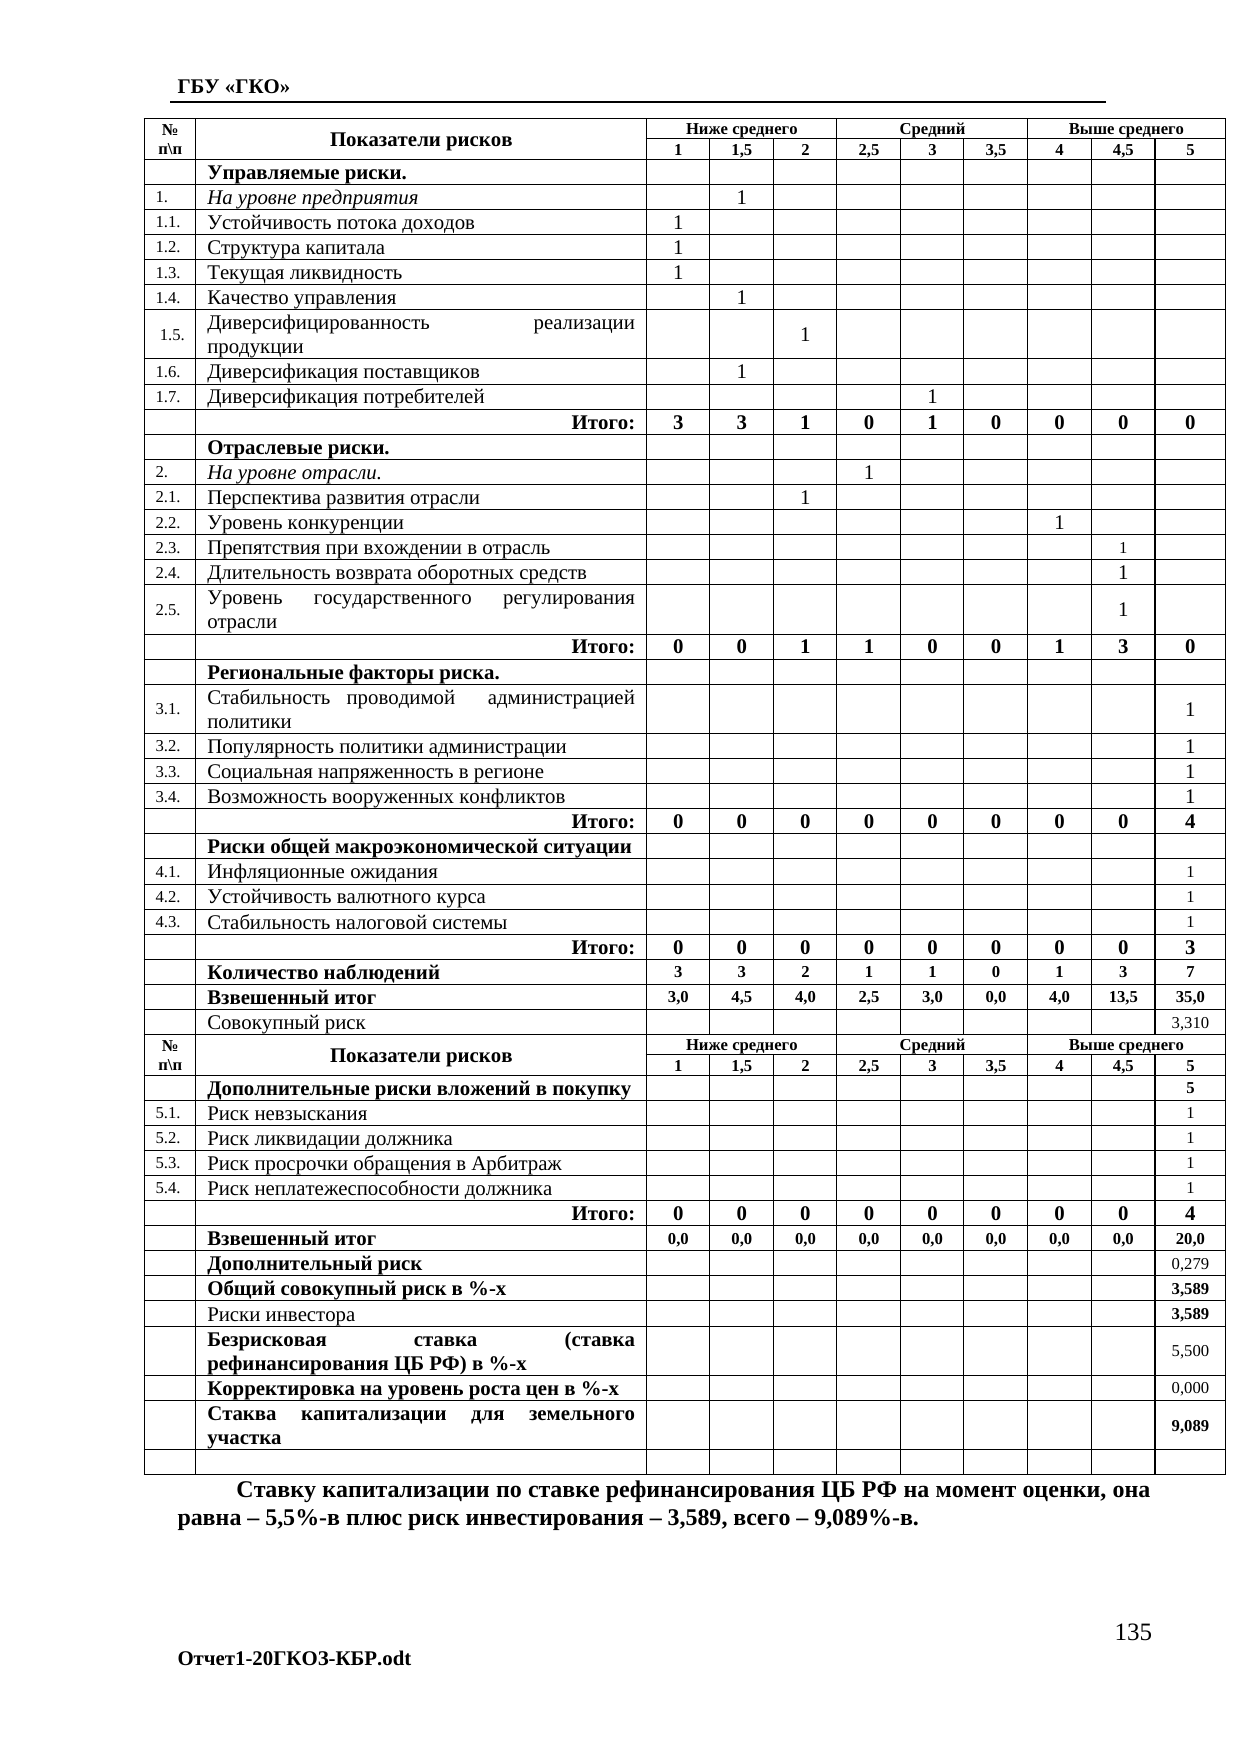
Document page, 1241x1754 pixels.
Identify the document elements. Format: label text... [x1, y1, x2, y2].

table_cell [837, 1126, 900, 1150]
table_cell [964, 560, 1027, 584]
table_cell [1092, 310, 1154, 358]
table_cell [901, 160, 963, 184]
table_cell 1 [901, 410, 963, 434]
table_cell Управляемые риски. [196, 160, 646, 184]
table_cell [837, 385, 900, 408]
table_cell [710, 759, 773, 783]
table_cell 2,5 [837, 1055, 900, 1074]
table_cell [964, 585, 1027, 633]
table_cell 1 [1028, 960, 1091, 984]
table_cell [901, 1401, 963, 1449]
table_cell 3.1. [145, 685, 195, 733]
table_cell [774, 1010, 836, 1034]
table_cell 0,0 [1028, 1226, 1091, 1250]
table_cell [901, 260, 963, 284]
table_cell [901, 460, 963, 484]
table_cell [145, 1450, 195, 1474]
table_cell [647, 1401, 709, 1449]
table_cell [964, 160, 1027, 184]
table_cell Стаква капитализации для земельного участка [196, 1401, 646, 1449]
table_cell [837, 510, 900, 534]
table_cell 1 [1028, 510, 1091, 534]
table_cell [774, 1327, 836, 1375]
table_cell [774, 1450, 836, 1474]
table_cell [647, 359, 709, 383]
table_cell [837, 885, 900, 908]
table_cell 0 [647, 635, 709, 658]
table_cell 3,5 [964, 139, 1027, 158]
table_cell [837, 235, 900, 259]
table_cell [1028, 359, 1091, 383]
table_cell 1 [1156, 784, 1225, 808]
table_cell [647, 859, 709, 883]
table_cell [1028, 435, 1091, 459]
table_cell [1156, 385, 1225, 408]
table_cell [837, 435, 900, 459]
table_cell Риск просрочки обращения в Арбитраж [196, 1151, 646, 1175]
table_cell [964, 834, 1027, 858]
table_cell [647, 535, 709, 559]
table_cell [1028, 285, 1091, 309]
table_cell [647, 1327, 709, 1375]
table_cell [1028, 660, 1091, 684]
table_cell [837, 759, 900, 783]
table_cell [774, 510, 836, 534]
table_cell 0,0 [647, 1226, 709, 1250]
table_cell 5.1. [145, 1101, 195, 1125]
table_cell [710, 435, 773, 459]
table_cell 2,5 [837, 985, 900, 1009]
table_cell 3.2. [145, 734, 195, 758]
table_cell 0 [964, 1201, 1027, 1225]
table_cell 1,5 [710, 1055, 773, 1074]
table_cell Риск невзыскания [196, 1101, 646, 1125]
table_cell 4 [1156, 1201, 1225, 1225]
table_cell 2.1. [145, 485, 195, 509]
table_cell [964, 1376, 1027, 1400]
table_cell [1092, 759, 1154, 783]
table_cell 0,279 [1156, 1251, 1225, 1275]
table_cell Корректировка на уровень роста цен в %-х [196, 1376, 646, 1400]
table_cell Средний [837, 1035, 1027, 1054]
table_cell [1092, 285, 1154, 309]
table_cell 3,0 [647, 985, 709, 1009]
table_cell 0 [837, 809, 900, 833]
table_cell [145, 809, 195, 833]
table_cell 0 [1092, 410, 1154, 434]
table_cell [710, 1450, 773, 1474]
table_cell [647, 460, 709, 484]
table_cell [1028, 1450, 1091, 1474]
table_cell 0 [774, 1201, 836, 1225]
table_cell 1 [1092, 585, 1154, 633]
table_cell 1 [647, 139, 709, 158]
table_cell [901, 1251, 963, 1275]
table_cell [901, 185, 963, 209]
table_cell 1.2. [145, 235, 195, 259]
table_cell Устойчивость потока доходов [196, 210, 646, 234]
table_cell [901, 784, 963, 808]
table_cell [774, 260, 836, 284]
table_cell [1028, 535, 1091, 559]
table_cell 1.5. [145, 310, 195, 358]
table_cell 0 [837, 1201, 900, 1225]
table_cell [774, 759, 836, 783]
table_cell [837, 535, 900, 559]
table_cell Текущая ликвидность [196, 260, 646, 284]
table_cell [901, 1450, 963, 1474]
table_cell [837, 734, 900, 758]
table_cell 1.7. [145, 385, 195, 408]
table_cell [774, 1126, 836, 1150]
table_header Средний [837, 119, 1027, 138]
table_header № п\п [145, 119, 195, 158]
table_cell [774, 859, 836, 883]
table_cell [710, 1076, 773, 1099]
table_cell [901, 235, 963, 259]
table_cell Устойчивость валютного курса [196, 885, 646, 908]
table_cell [964, 359, 1027, 383]
table_cell [964, 310, 1027, 358]
table_cell 4,0 [1028, 985, 1091, 1009]
table_cell [1092, 784, 1154, 808]
table_cell 0,0 [710, 1226, 773, 1250]
table_cell 7 [1156, 960, 1225, 984]
table_cell Итого: [196, 635, 646, 658]
table_cell [647, 310, 709, 358]
table_cell [1156, 210, 1225, 234]
table_cell [1092, 460, 1154, 484]
table_cell [145, 985, 195, 1009]
table_cell Взвешенный итог [196, 1226, 646, 1250]
table_cell [1028, 560, 1091, 584]
table_cell [774, 885, 836, 908]
table_cell Диверсификация потребителей [196, 385, 646, 408]
table_cell [710, 160, 773, 184]
table_cell [1092, 1010, 1154, 1034]
table_cell [647, 910, 709, 934]
table_cell [964, 784, 1027, 808]
table_cell [901, 585, 963, 633]
table_cell [901, 1076, 963, 1099]
table_cell [647, 160, 709, 184]
table_cell 0,0 [1092, 1226, 1154, 1250]
table_cell [901, 210, 963, 234]
table_cell 4.3. [145, 910, 195, 934]
table_cell [901, 759, 963, 783]
table_cell Региональные факторы риска. [196, 660, 646, 684]
table_cell 3,0 [901, 985, 963, 1009]
table_cell 2.5. [145, 585, 195, 633]
table_cell [964, 1251, 1027, 1275]
table_cell [774, 585, 836, 633]
table_cell [837, 310, 900, 358]
table_cell 0 [647, 1201, 709, 1225]
table_cell 0 [1156, 635, 1225, 658]
table_cell 1 [1092, 560, 1154, 584]
table_cell [710, 1126, 773, 1150]
table_cell [901, 435, 963, 459]
table_cell [837, 685, 900, 733]
table_cell [710, 1301, 773, 1326]
table_cell [1028, 1251, 1091, 1275]
table_cell 35,0 [1156, 985, 1225, 1009]
table_cell [964, 1126, 1027, 1150]
table_cell [774, 435, 836, 459]
table_cell 4,5 [1092, 139, 1154, 158]
table_cell [196, 1450, 646, 1474]
table_cell Риск неплатежеспособности должника [196, 1176, 646, 1200]
table_cell [837, 859, 900, 883]
table_cell [647, 1076, 709, 1099]
table_cell 5.3. [145, 1151, 195, 1175]
table_cell 3.4. [145, 784, 195, 808]
table_cell [1156, 285, 1225, 309]
table_cell [1028, 310, 1091, 358]
table_cell [837, 1450, 900, 1474]
table_cell [964, 435, 1027, 459]
table_cell [145, 935, 195, 959]
table_cell [1028, 460, 1091, 484]
table_cell 0 [964, 960, 1027, 984]
table_cell [710, 1376, 773, 1400]
table_cell 1 [774, 310, 836, 358]
table_cell На уровне отрасли. [196, 460, 646, 484]
table_cell [964, 660, 1027, 684]
table_cell [901, 685, 963, 733]
table_cell [145, 1076, 195, 1099]
table_cell [837, 1101, 900, 1125]
table_cell [710, 260, 773, 284]
table_cell [901, 834, 963, 858]
table_cell 1.4. [145, 285, 195, 309]
table_cell [710, 210, 773, 234]
table_cell 0,0 [964, 985, 1027, 1009]
table_cell Дополнительный риск [196, 1251, 646, 1275]
table_cell [901, 1376, 963, 1400]
table_cell [145, 1276, 195, 1300]
table_cell 5 [1156, 1055, 1225, 1074]
table_header Ниже среднего [647, 119, 836, 138]
table_cell [647, 1151, 709, 1175]
table_cell 0 [901, 935, 963, 959]
table_cell [647, 1450, 709, 1474]
table_cell [1092, 1176, 1154, 1200]
table_cell [1092, 210, 1154, 234]
table_cell Качество управления [196, 285, 646, 309]
table_cell [647, 834, 709, 858]
table_cell Возможность вооруженных конфликтов [196, 784, 646, 808]
table_cell [1156, 185, 1225, 209]
table_cell Инфляционные ожидания [196, 859, 646, 883]
table_cell [1028, 685, 1091, 733]
table_cell 20,0 [1156, 1226, 1225, 1250]
table_cell [710, 1327, 773, 1375]
table_cell [964, 1450, 1027, 1474]
table_cell [901, 535, 963, 559]
table_cell Препятствия при вхождении в отрасль [196, 535, 646, 559]
table_cell [774, 1251, 836, 1275]
table_cell [774, 160, 836, 184]
table_cell [774, 1176, 836, 1200]
table_cell [1092, 885, 1154, 908]
table_cell 4 [1156, 809, 1225, 833]
table_cell [774, 385, 836, 408]
table_cell [964, 210, 1027, 234]
table_cell Совокупный риск [196, 1010, 646, 1034]
table_cell 1 [774, 485, 836, 509]
table_cell [964, 235, 1027, 259]
table_cell [1028, 910, 1091, 934]
table_cell [1028, 235, 1091, 259]
table_cell 1 [1156, 759, 1225, 783]
table_cell [647, 885, 709, 908]
table_cell [837, 185, 900, 209]
table_cell [1156, 1450, 1225, 1474]
table_cell [647, 510, 709, 534]
table_cell [1156, 359, 1225, 383]
table_cell 5,500 [1156, 1327, 1225, 1375]
table_cell [1092, 359, 1154, 383]
table_cell 9,089 [1156, 1401, 1225, 1449]
table_cell [901, 485, 963, 509]
table_cell [647, 685, 709, 733]
table_cell [710, 560, 773, 584]
table_cell [901, 1151, 963, 1175]
table_cell [901, 910, 963, 934]
table_cell [774, 1376, 836, 1400]
table_cell [1028, 1076, 1091, 1099]
table_cell [647, 660, 709, 684]
table_cell 4 [1028, 139, 1091, 158]
table_cell 3,5 [964, 1055, 1027, 1074]
table_cell [774, 359, 836, 383]
table_cell 4.1. [145, 859, 195, 883]
table_cell [710, 1151, 773, 1175]
table_cell 0 [837, 935, 900, 959]
table_cell [1156, 160, 1225, 184]
table_cell На уровне предприятия [196, 185, 646, 209]
table_cell [1028, 1301, 1091, 1326]
table_cell [1156, 510, 1225, 534]
table_cell 0 [1028, 935, 1091, 959]
table_cell 1 [1156, 859, 1225, 883]
table_cell [901, 1101, 963, 1125]
table_cell 1.6. [145, 359, 195, 383]
table_cell [1092, 685, 1154, 733]
table_cell 3.3. [145, 759, 195, 783]
table_cell 0 [964, 809, 1027, 833]
table_cell [964, 1010, 1027, 1034]
table_cell 2 [774, 960, 836, 984]
table_cell Общий совокупный риск в %-х [196, 1276, 646, 1300]
table_cell 2 [774, 139, 836, 158]
table_cell [1028, 1401, 1091, 1449]
table_cell [1092, 1151, 1154, 1175]
table_cell 3,589 [1156, 1301, 1225, 1326]
table_cell [901, 560, 963, 584]
table_cell 0 [647, 935, 709, 959]
table_cell [647, 1301, 709, 1326]
table_cell [837, 660, 900, 684]
table_cell [710, 784, 773, 808]
table_cell [710, 585, 773, 633]
table_cell [647, 1126, 709, 1150]
table_cell 1 [1156, 1151, 1225, 1175]
table_cell [710, 685, 773, 733]
table_cell [1028, 160, 1091, 184]
table_cell [1156, 535, 1225, 559]
table_cell [1156, 435, 1225, 459]
table_cell 0 [1092, 809, 1154, 833]
table_cell 1 [1156, 910, 1225, 934]
table_cell 1 [1156, 734, 1225, 758]
table_cell [1092, 485, 1154, 509]
table_cell Дополнительные риски вложений в покупку [196, 1076, 646, 1099]
table_cell [710, 859, 773, 883]
table_cell 1 [774, 635, 836, 658]
table_cell Стабильность проводимой администрацией политики [196, 685, 646, 733]
table_cell [710, 310, 773, 358]
table_cell Выше среднего [1028, 1035, 1225, 1054]
table_cell [710, 460, 773, 484]
table_cell [710, 510, 773, 534]
table_cell [647, 285, 709, 309]
table_cell [774, 685, 836, 733]
table_cell [901, 310, 963, 358]
table_cell [1092, 1126, 1154, 1150]
table_cell [901, 859, 963, 883]
table_cell [837, 1327, 900, 1375]
table_cell [145, 635, 195, 658]
table_cell [837, 260, 900, 284]
table_cell Риски общей макроэкономической ситуации [196, 834, 646, 858]
table_cell 0 [774, 809, 836, 833]
table_cell [774, 734, 836, 758]
table_cell 1.1. [145, 210, 195, 234]
table_cell [901, 1126, 963, 1150]
table_cell [837, 485, 900, 509]
table_cell Показатели рисков [196, 1035, 646, 1074]
table_cell [1028, 1327, 1091, 1375]
table_cell 0 [774, 935, 836, 959]
table_cell 1 [1156, 685, 1225, 733]
table_cell [647, 1276, 709, 1300]
table_cell Структура капитала [196, 235, 646, 259]
table_cell 5 [1156, 139, 1225, 158]
table_cell 1 [1156, 885, 1225, 908]
table_cell [647, 784, 709, 808]
table_cell 0 [964, 410, 1027, 434]
table_cell [774, 185, 836, 209]
table_cell [647, 435, 709, 459]
table_cell [1028, 1101, 1091, 1125]
table_cell [647, 1176, 709, 1200]
table_cell [1028, 260, 1091, 284]
table_cell [837, 1301, 900, 1326]
table_cell [145, 1327, 195, 1375]
table_cell [145, 160, 195, 184]
table_cell [647, 1376, 709, 1400]
table_cell [1092, 660, 1154, 684]
table_cell [837, 1401, 900, 1449]
table_cell Итого: [196, 410, 646, 434]
table_cell 2,5 [837, 139, 900, 158]
table_cell [964, 859, 1027, 883]
table_cell [964, 185, 1027, 209]
table_cell 0 [964, 935, 1027, 959]
table_cell 0 [901, 635, 963, 658]
table_cell 0 [647, 809, 709, 833]
table_cell 0 [1092, 935, 1154, 959]
table_cell 1 [837, 635, 900, 658]
table_cell 0 [710, 1201, 773, 1225]
table_cell Уровень государственного регулирования отрасли [196, 585, 646, 633]
table_cell [774, 1151, 836, 1175]
table_cell Итого: [196, 1201, 646, 1225]
table_cell 1 [710, 359, 773, 383]
table_cell 1 [647, 235, 709, 259]
table_cell Уровень конкуренции [196, 510, 646, 534]
table_cell [837, 160, 900, 184]
table_cell Взвешенный итог [196, 985, 646, 1009]
table_cell [1028, 1151, 1091, 1175]
table_cell [964, 460, 1027, 484]
table_cell 0 [710, 635, 773, 658]
table_cell [1028, 585, 1091, 633]
table_cell Количество наблюдений [196, 960, 646, 984]
table_cell [1092, 260, 1154, 284]
table_cell Популярность политики администрации [196, 734, 646, 758]
table_cell [1028, 1376, 1091, 1400]
table_cell [647, 185, 709, 209]
table_cell [1092, 1450, 1154, 1474]
table_cell [964, 910, 1027, 934]
table_cell [837, 585, 900, 633]
table_cell [1156, 485, 1225, 509]
table_cell [647, 1251, 709, 1275]
table_cell [837, 784, 900, 808]
table_cell 1,5 [710, 139, 773, 158]
table_cell [710, 734, 773, 758]
table_cell 3 [647, 410, 709, 434]
table_cell [710, 1010, 773, 1034]
table_cell [964, 485, 1027, 509]
table_cell [964, 1327, 1027, 1375]
table_cell [837, 285, 900, 309]
table_header Выше среднего [1028, 119, 1225, 138]
table_cell [710, 1176, 773, 1200]
table_cell [1028, 859, 1091, 883]
table_cell [1156, 235, 1225, 259]
table_cell 5.4. [145, 1176, 195, 1200]
table_cell [710, 885, 773, 908]
table_cell [1092, 1276, 1154, 1300]
table_cell [710, 660, 773, 684]
table_cell [1092, 859, 1154, 883]
table_cell 0,000 [1156, 1376, 1225, 1400]
table_cell [837, 1076, 900, 1099]
table_cell 3 [1092, 960, 1154, 984]
table_cell [964, 260, 1027, 284]
table_cell [774, 834, 836, 858]
table_cell [145, 1226, 195, 1250]
table_cell [710, 535, 773, 559]
table_cell [1092, 910, 1154, 934]
table_cell [145, 1376, 195, 1400]
table_cell [1156, 260, 1225, 284]
table_cell 1 [837, 460, 900, 484]
table_cell [774, 1101, 836, 1125]
table_cell 4,5 [1092, 1055, 1154, 1074]
table_cell [901, 1301, 963, 1326]
table_cell [837, 1151, 900, 1175]
table_cell [774, 1276, 836, 1300]
table_cell 3 [710, 960, 773, 984]
table_cell [145, 1251, 195, 1275]
table_cell Риск ликвидации должника [196, 1126, 646, 1150]
table_cell [145, 1401, 195, 1449]
table_cell [647, 485, 709, 509]
table_cell 3 [1156, 935, 1225, 959]
table_cell Ниже среднего [647, 1035, 836, 1054]
table_cell 13,5 [1092, 985, 1154, 1009]
table_cell [647, 1101, 709, 1125]
table_cell [710, 1101, 773, 1125]
table_cell Стабильность налоговой системы [196, 910, 646, 934]
table_cell [145, 1301, 195, 1326]
table_cell [901, 660, 963, 684]
table_cell [964, 510, 1027, 534]
table_cell Длительность возврата оборотных средств [196, 560, 646, 584]
table_cell [901, 510, 963, 534]
table_cell [774, 1076, 836, 1099]
table_cell 0 [1028, 1201, 1091, 1225]
table_cell [1092, 385, 1154, 408]
table_cell [901, 1327, 963, 1375]
table_cell [1092, 1301, 1154, 1326]
table_cell [1028, 834, 1091, 858]
table_cell Риски инвестора [196, 1301, 646, 1326]
table_cell [964, 1076, 1027, 1099]
table_cell [647, 560, 709, 584]
table_cell 0,0 [774, 1226, 836, 1250]
table_cell [1028, 1126, 1091, 1150]
table_cell 1 [901, 385, 963, 408]
table_cell [647, 1010, 709, 1034]
table_cell [145, 660, 195, 684]
table_cell [647, 734, 709, 758]
table_cell [964, 1401, 1027, 1449]
table_cell [1028, 210, 1091, 234]
table_cell 0 [901, 809, 963, 833]
table_cell [774, 560, 836, 584]
table_cell [837, 560, 900, 584]
table_cell [1156, 310, 1225, 358]
table_cell [1028, 1276, 1091, 1300]
table_cell 2 [774, 1055, 836, 1074]
table_cell [774, 535, 836, 559]
table_cell [1092, 1076, 1154, 1099]
table_cell [1028, 784, 1091, 808]
table_cell 1 [1156, 1101, 1225, 1125]
table_cell [837, 834, 900, 858]
table_cell [774, 285, 836, 309]
table_cell [964, 1301, 1027, 1326]
table_cell [964, 759, 1027, 783]
table_cell [964, 734, 1027, 758]
table_cell 3,589 [1156, 1276, 1225, 1300]
table_cell 1.3. [145, 260, 195, 284]
table_cell [145, 1201, 195, 1225]
table_cell [837, 1276, 900, 1300]
table_cell 1 [1156, 1176, 1225, 1200]
table_cell [647, 585, 709, 633]
table_cell [710, 1276, 773, 1300]
table_cell 0 [901, 1201, 963, 1225]
table_cell [1092, 1251, 1154, 1275]
table_cell [1028, 1176, 1091, 1200]
table_cell [1028, 485, 1091, 509]
table_cell [964, 1276, 1027, 1300]
table_cell [1028, 185, 1091, 209]
table_cell 0,0 [901, 1226, 963, 1250]
table_cell [901, 359, 963, 383]
table_cell [1028, 885, 1091, 908]
table_cell 5 [1156, 1076, 1225, 1099]
table_cell [1028, 1010, 1091, 1034]
table_cell 0 [710, 809, 773, 833]
table_cell [1092, 1376, 1154, 1400]
table_cell 0 [1028, 809, 1091, 833]
table_cell [774, 210, 836, 234]
text Ставку капитализации по ставке рефинансирования ЦБ РФ на момент оценки, она равна – 5,5%-в плюс риск инвестирования – 3,589, всего – 9,089%-в. [177, 1475, 1152, 1530]
table_cell 0 [837, 410, 900, 434]
table_cell 4 [1028, 1055, 1091, 1074]
table_cell 1 [710, 185, 773, 209]
table_cell № п\п [145, 1035, 195, 1074]
table_cell [1028, 734, 1091, 758]
table_cell 1 [837, 960, 900, 984]
table_cell [901, 1176, 963, 1200]
table_cell [774, 1401, 836, 1449]
table_cell [1092, 510, 1154, 534]
table_cell 0 [1156, 410, 1225, 434]
table_cell [710, 385, 773, 408]
table_cell 3 [901, 139, 963, 158]
table_cell [1156, 585, 1225, 633]
table_cell [145, 960, 195, 984]
table_cell [710, 235, 773, 259]
table_cell 2.4. [145, 560, 195, 584]
table_cell [774, 1301, 836, 1326]
table_cell [647, 759, 709, 783]
table_cell [964, 885, 1027, 908]
table_cell 3,310 [1156, 1010, 1225, 1034]
table_cell Перспектива развития отрасли [196, 485, 646, 509]
table_cell 0,0 [837, 1226, 900, 1250]
table_cell [145, 410, 195, 434]
table_cell 3 [710, 410, 773, 434]
table_cell [964, 385, 1027, 408]
table_cell [837, 1010, 900, 1034]
table_cell [901, 1010, 963, 1034]
table_cell 3 [901, 1055, 963, 1074]
table_cell Безрисковая ставка (ставка рефинансирования ЦБ РФ) в %-х [196, 1327, 646, 1375]
table_cell [145, 834, 195, 858]
table_cell [901, 285, 963, 309]
table_cell [1028, 385, 1091, 408]
table_cell 2.3. [145, 535, 195, 559]
table_cell [901, 734, 963, 758]
table_cell 5.2. [145, 1126, 195, 1150]
table_cell [710, 834, 773, 858]
table_cell [901, 1276, 963, 1300]
table_cell [964, 535, 1027, 559]
table_cell 1. [145, 185, 195, 209]
table_cell [1156, 834, 1225, 858]
table_cell Диверсификация поставщиков [196, 359, 646, 383]
table_cell 4,0 [774, 985, 836, 1009]
table_cell Диверсифицированность реализации продукции [196, 310, 646, 358]
table_cell 1 [647, 1055, 709, 1074]
table_cell 1 [1028, 635, 1091, 658]
table_cell 1 [1092, 535, 1154, 559]
table_cell 3 [1092, 635, 1154, 658]
table_cell 1 [647, 210, 709, 234]
table_cell [837, 910, 900, 934]
table_cell [774, 660, 836, 684]
table_cell [774, 910, 836, 934]
table_cell [710, 1251, 773, 1275]
table_cell [837, 1376, 900, 1400]
table_cell 0 [710, 935, 773, 959]
table_cell [964, 1101, 1027, 1125]
table_cell 1 [901, 960, 963, 984]
table_cell [1092, 834, 1154, 858]
table_cell [837, 210, 900, 234]
table_cell [647, 385, 709, 408]
table_cell [1028, 759, 1091, 783]
table_cell Социальная напряженность в регионе [196, 759, 646, 783]
table_cell [1156, 660, 1225, 684]
table_cell [964, 1176, 1027, 1200]
table_cell [964, 285, 1027, 309]
table_cell [145, 1010, 195, 1034]
table_cell 2.2. [145, 510, 195, 534]
table_cell [1092, 185, 1154, 209]
table_cell 3 [647, 960, 709, 984]
table_cell 2. [145, 460, 195, 484]
table_cell [964, 1151, 1027, 1175]
table_cell [964, 685, 1027, 733]
table_cell 4.2. [145, 885, 195, 908]
table_cell 0 [1028, 410, 1091, 434]
table_cell 0,0 [964, 1226, 1027, 1250]
table_cell [710, 485, 773, 509]
table_cell [145, 435, 195, 459]
table_cell [710, 910, 773, 934]
table_cell 1 [647, 260, 709, 284]
table_cell [1156, 560, 1225, 584]
table_cell 1 [710, 285, 773, 309]
table_cell Итого: [196, 809, 646, 833]
table_cell [774, 784, 836, 808]
table_cell [1092, 235, 1154, 259]
table_cell 0 [1092, 1201, 1154, 1225]
table_cell [837, 359, 900, 383]
table_cell 1 [774, 410, 836, 434]
table_cell [901, 885, 963, 908]
table_cell [837, 1176, 900, 1200]
table_cell 4,5 [710, 985, 773, 1009]
table_cell 1 [1156, 1126, 1225, 1150]
table_header Показатели рисков [196, 119, 646, 158]
table_cell [1156, 460, 1225, 484]
table_cell [774, 235, 836, 259]
table_cell [1092, 1401, 1154, 1449]
table_cell [1092, 435, 1154, 459]
table_cell Итого: [196, 935, 646, 959]
table_cell [710, 1401, 773, 1449]
table_cell 0 [964, 635, 1027, 658]
table_cell [1092, 1101, 1154, 1125]
table_cell [837, 1251, 900, 1275]
table_cell [1092, 160, 1154, 184]
table_cell [774, 460, 836, 484]
table_cell Отраслевые риски. [196, 435, 646, 459]
table_cell [1092, 1327, 1154, 1375]
table_cell [1092, 734, 1154, 758]
